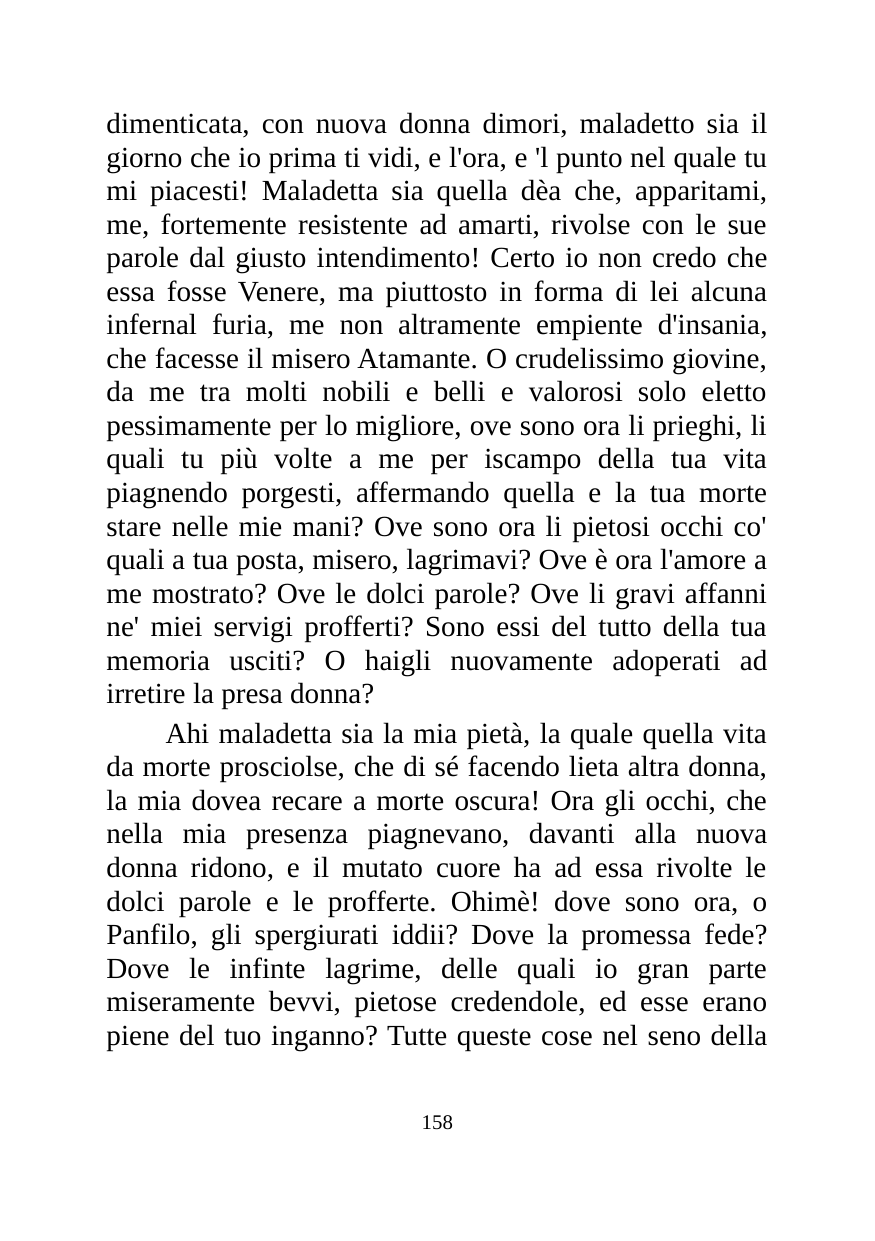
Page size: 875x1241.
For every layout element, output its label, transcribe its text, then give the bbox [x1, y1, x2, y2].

text dimenticata, con nuova donna dimori, maladetto sia il giorno che io prima ti vidi, e l'ora, e 'l punto nel quale tu mi piacesti! Maladetta sia quella dèa che, apparitami, me, fortemente resistente ad amarti, rivolse con le sue parole dal giusto intendimento! Certo io non credo che essa fosse Venere, ma piuttosto in forma di lei alcuna infernal furia, me non altramente empiente d'insania, che facesse il misero Atamante. O crudelissimo giovine, da me tra molti nobili e belli e valorosi solo eletto pessimamente per lo migliore, ove sono ora li prieghi, li quali tu più volte a me per iscampo della tua vita piagnendo porgesti, affermando quella e la tua morte stare nelle mie mani? Ove sono ora li pietosi occhi co' quali a tua posta, misero, lagrimavi? Ove è ora l'amore a me mostrato? Ove le dolci parole? Ove li gravi affanni ne' miei servigi profferti? Sono essi del tutto della tua memoria usciti? O haigli nuovamente adoperati ad irretire la presa donna? [106, 106, 768, 710]
text Ahi maladetta sia la mia pietà, la quale quella vita da morte prosciolse, che di sé facendo lieta altra donna, la mia dovea recare a morte oscura! Ora gli occhi, che nella mia presenza piagnevano, davanti alla nuova donna ridono, e il mutato cuore ha ad essa rivolte le dolci parole e le profferte. Ohimè! dove sono ora, o Panfilo, gli spergiurati iddii? Dove la promessa fede? Dove le infinte lagrime, delle quali io gran parte miseramente bevvi, pietose credendole, ed esse erano piene del tuo inganno? Tutte queste cose nel seno della [106, 716, 768, 1051]
